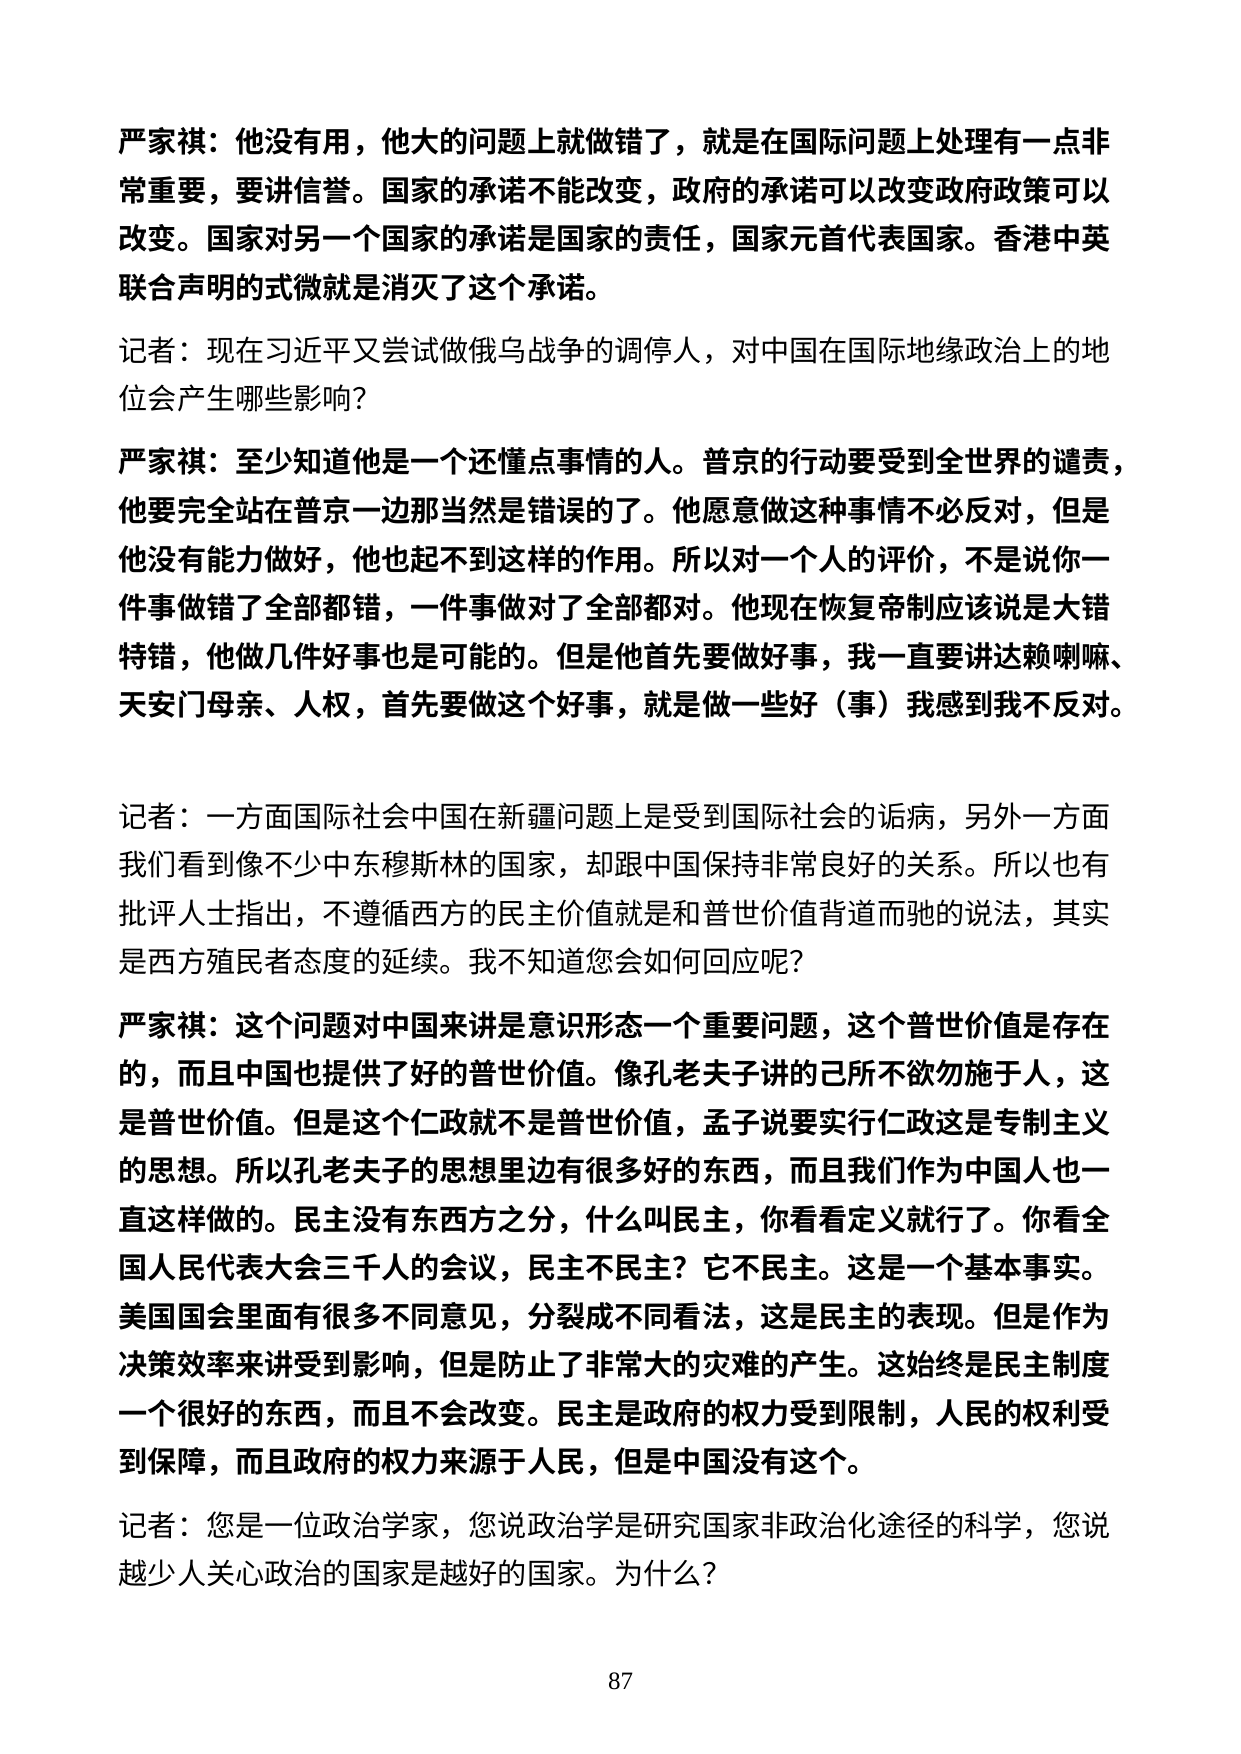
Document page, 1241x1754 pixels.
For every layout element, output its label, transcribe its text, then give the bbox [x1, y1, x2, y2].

text 记者：现在习近平又尝试做俄乌战争的调停人，对中国在国际地缘政治上的地位会产生哪些影响？ [118, 327, 1122, 418]
text 记者：您是一位政治学家，您说政治学是研究国家非政治化途径的科学，您说越少人关心政治的国家是越好的国家。为什么？ [118, 1502, 1122, 1593]
text 记者：一方面国际社会中国在新疆问题上是受到国际社会的诟病，另外一方面我们看到像不少中东穆斯林的国家，却跟中国保持非常良好的关系。所以也有批评人士指出，不遵循西方的民主价值就是和普世价值背道而驰的说法，其实是西方殖民者态度的延续。我不知道您会如何回应呢？ [118, 793, 1122, 981]
text 严家祺：这个问题对中国来讲是意识形态一个重要问题，这个普世价值是存在的，而且中国也提供了好的普世价值。像孔老夫子讲的己所不欲勿施于人，这是普世价值。但是这个仁政就不是普世价值，孟子说要实行仁政这是专制主义的思想。所以孔老夫子的思想里边有很多好的东西，而且我们作为中国人也一直这样做的。民主没有东西方之分，什么叫民主，你看看定义就行了。你看全国人民代表大会三千人的会议，民主不民主？它不民主。这是一个基本事实。美国国会里面有很多不同意见，分裂成不同看法，这是民主的表现。但是作为决策效率来讲受到影响，但是防止了非常大的灾难的产生。这始终是民主制度一个很好的东西，而且不会改变。民主是政府的权力受到限制，人民的权利受到保障，而且政府的权力来源于人民，但是中国没有这个。 [118, 1002, 1122, 1481]
text 严家祺：至少知道他是一个还懂点事情的人。普京的行动要受到全世界的谴责，他要完全站在普京一边那当然是错误的了。他愿意做这种事情不必反对，但是他没有能力做好，他也起不到这样的作用。所以对一个人的评价，不是说你一件事做错了全部都错，一件事做对了全部都对。他现在恢复帝制应该说是大错特错，他做几件好事也是可能的。但是他首先要做好事，我一直要讲达赖喇嘛、天安门母亲、人权，首先要做这个好事，就是做一些好（事）我感到我不反对。 [118, 439, 1122, 772]
text 严家祺：他没有用，他大的问题上就做错了，就是在国际问题上处理有一点非常重要，要讲信誉。国家的承诺不能改变，政府的承诺可以改变政府政策可以改变。国家对另一个国家的承诺是国家的责任，国家元首代表国家。香港中英联合声明的式微就是消灭了这个承诺。 [118, 118, 1122, 306]
